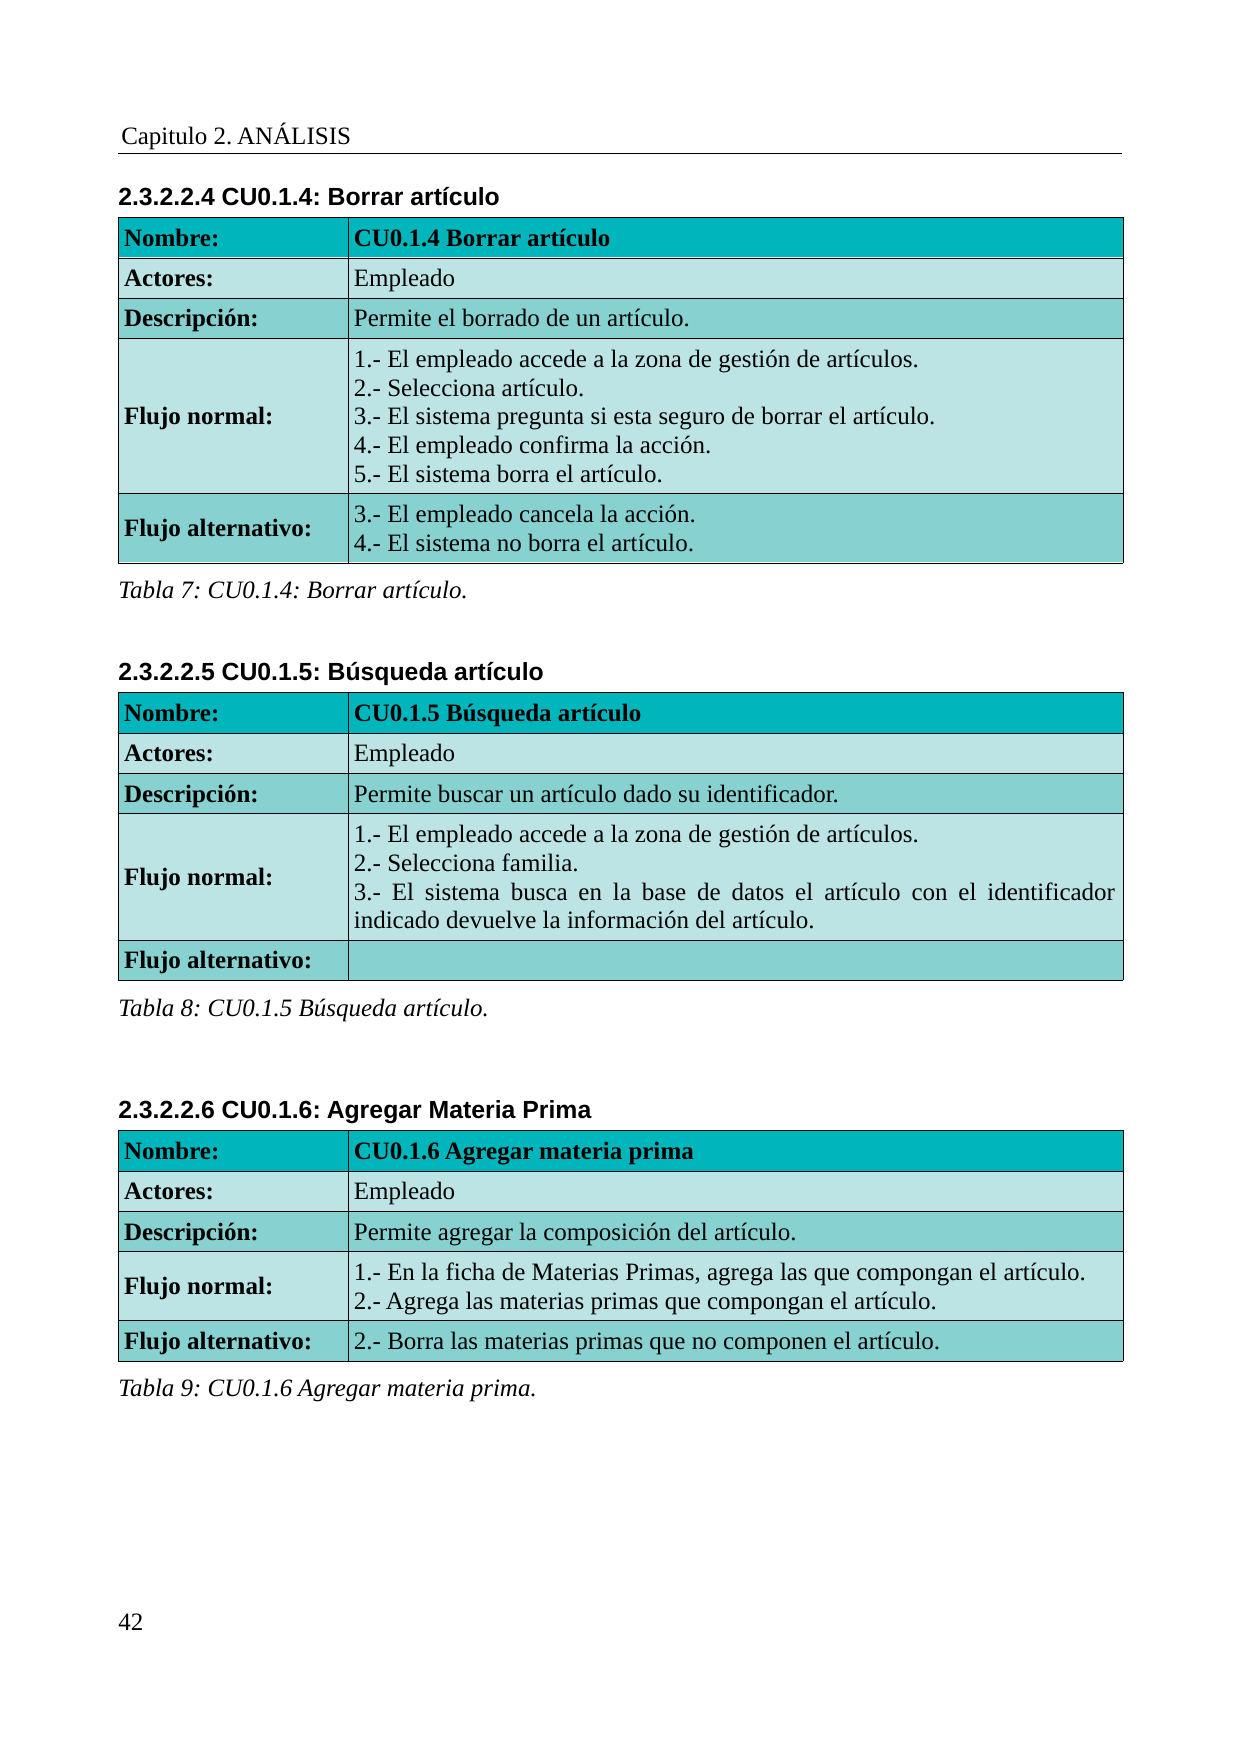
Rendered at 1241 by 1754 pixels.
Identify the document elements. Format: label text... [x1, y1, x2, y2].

subtitle 2.3.2.2.5 CU0.1.5: Búsqueda artículo [118, 657, 1122, 686]
table_cell Flujo normal: [119, 814, 348, 940]
subtitle 2.3.2.2.6 CU0.1.6: Agregar Materia Prima [118, 1096, 1122, 1124]
table_cell [349, 941, 1123, 980]
table_cell 1.- El empleado accede a la zona de gestión de artículos. 2.- Selecciona artículo. 3.- El sistema pregunta si esta seguro de borrar el artículo. 4.- El empleado confirma la acción. 5.- El sistema borra el artículo. [349, 339, 1123, 493]
table_cell 1.- El empleado accede a la zona de gestión de artículos. 2.- Selecciona familia. 3.- El sistema busca en la base de datos el artículo con el identificador indicado devuelve la información del artículo. [349, 814, 1123, 940]
table_header Nombre: [119, 693, 348, 733]
table_header Nombre: [119, 1131, 348, 1171]
table_cell Actores: [119, 1172, 348, 1211]
table_cell Permite agregar la composición del artículo. [349, 1212, 1123, 1251]
subtitle 2.3.2.2.4 CU0.1.4: Borrar artículo [118, 182, 1122, 211]
table_cell Flujo alternativo: [119, 494, 348, 562]
table_cell Flujo normal: [119, 1252, 348, 1320]
table_header CU0.1.6 Agregar materia prima [349, 1131, 1123, 1171]
table_cell Permite buscar un artículo dado su identificador. [349, 774, 1123, 813]
table_cell Descripción: [119, 1212, 348, 1251]
table_cell Empleado [349, 1172, 1123, 1211]
table_cell Permite el borrado de un artículo. [349, 299, 1123, 338]
table_cell 3.- El empleado cancela la acción. 4.- El sistema no borra el artículo. [349, 494, 1123, 562]
table_cell Empleado [349, 259, 1123, 298]
text Tabla 7: CU0.1.4: Borrar artículo. [118, 575, 1122, 604]
table_cell Flujo alternativo: [119, 941, 348, 980]
table_cell Descripción: [119, 299, 348, 338]
table_cell Actores: [119, 259, 348, 298]
table_cell 2.- Borra las materias primas que no componen el artículo. [349, 1321, 1123, 1361]
table_cell Flujo alternativo: [119, 1321, 348, 1361]
text Tabla 8: CU0.1.5 Búsqueda artículo. [118, 993, 1122, 1021]
table_cell Descripción: [119, 774, 348, 813]
text Tabla 9: CU0.1.6 Agregar materia prima. [118, 1373, 1122, 1402]
table_header Nombre: [119, 218, 348, 257]
table_cell Empleado [349, 734, 1123, 773]
table_cell Flujo normal: [119, 339, 348, 493]
table_cell 1.- En la ficha de Materias Primas, agrega las que compongan el artículo. 2.- Agrega las materias primas que compongan el artículo. [349, 1252, 1123, 1320]
table_header CU0.1.4 Borrar artículo [349, 218, 1123, 257]
table_cell Actores: [119, 734, 348, 773]
table_header CU0.1.5 Búsqueda artículo [349, 693, 1123, 733]
